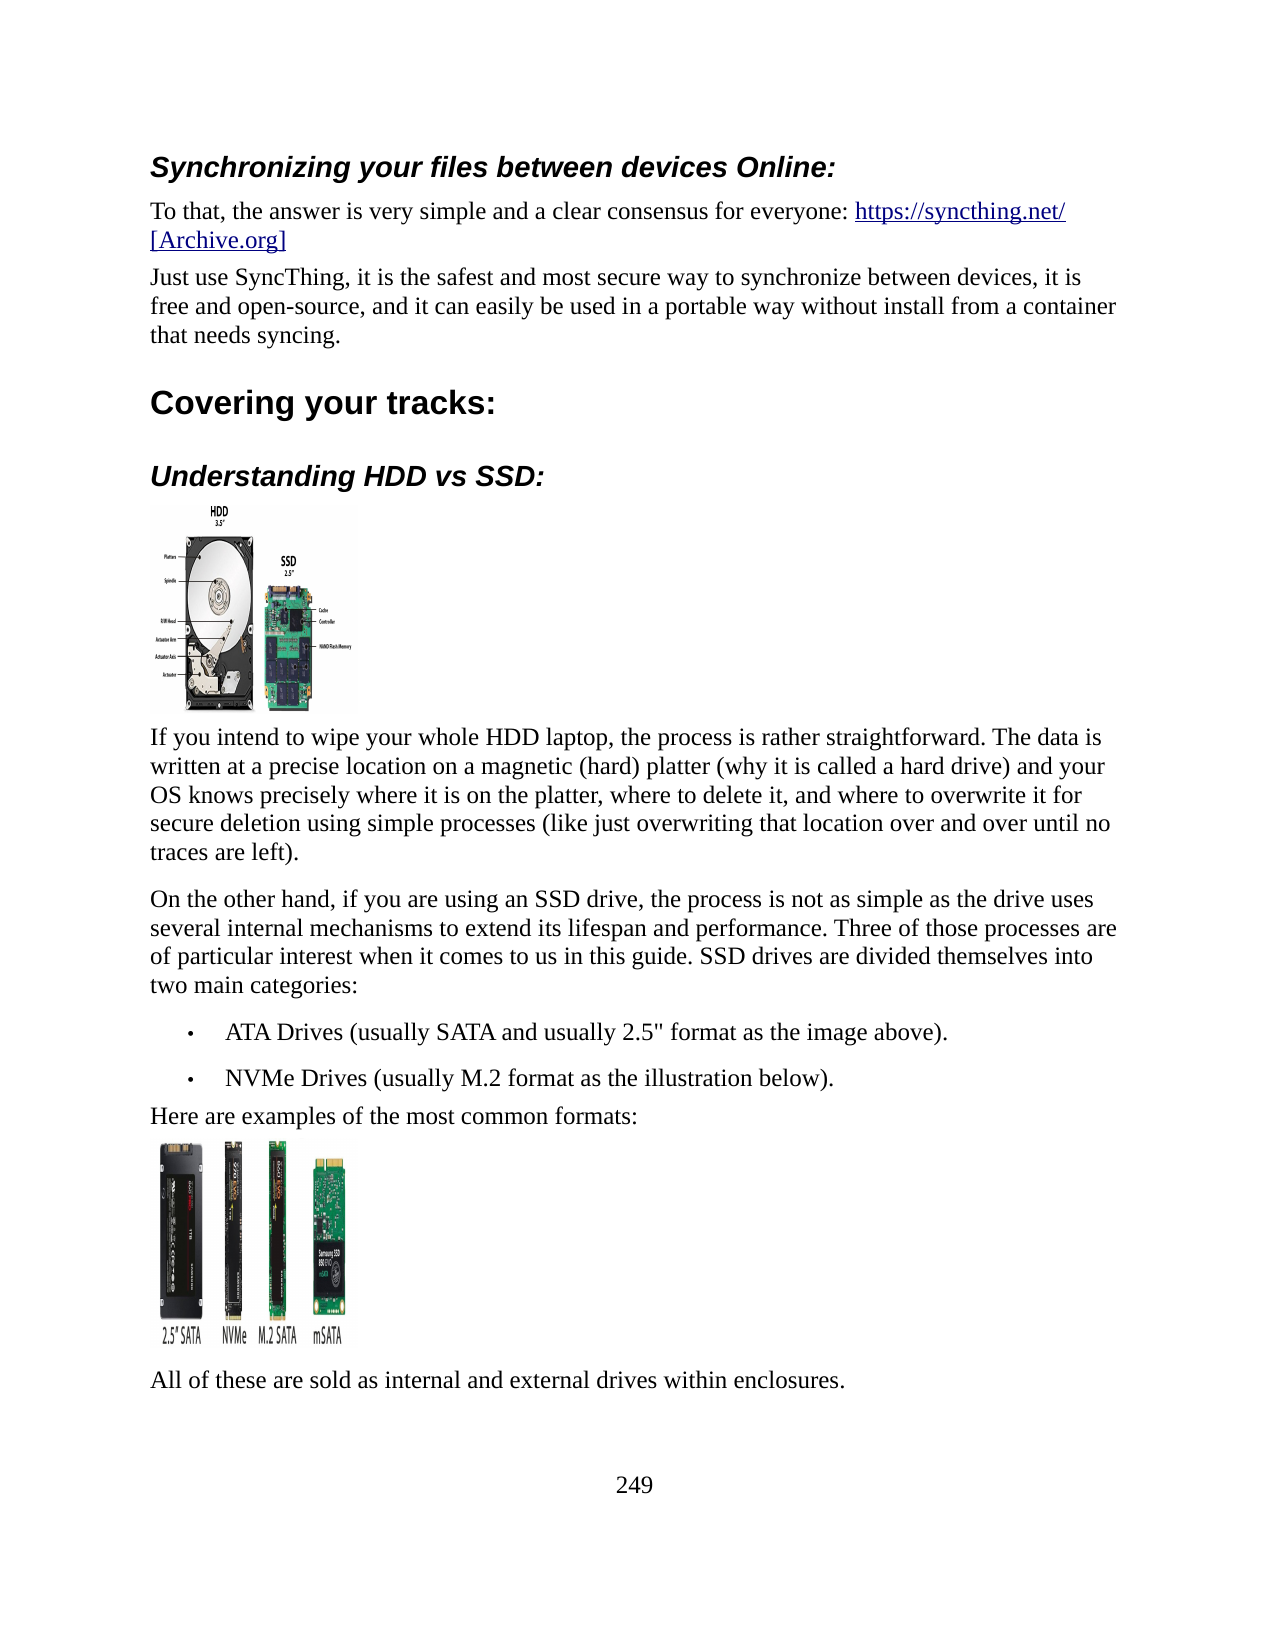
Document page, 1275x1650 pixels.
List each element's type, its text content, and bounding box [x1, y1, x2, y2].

text Here are examples of the most common formats: [150, 1101, 1125, 1130]
text Just use SyncThing, it is the safest and most secure way to synchronize between devices, it is free and open-source, and it can easily be used in a portable way without install from a container that needs syncing. [150, 262, 1125, 349]
picture [150, 505, 359, 714]
list NVMe Drives (usually M.2 format as the illustration below). [187, 1063, 1125, 1092]
text On the other hand, if you are using an SSD drive, the process is not as simple as the drive uses several internal mechanisms to extend its lifespan and performance. Three of those processes are of particular interest when it comes to us in this guide. SSD drives are divided themselves into two main categories: [150, 884, 1125, 999]
subtitle Covering your tracks: [150, 383, 1125, 421]
subtitle Synchronizing your files between devices Online: [150, 150, 1125, 183]
subtitle Understanding HDD vs SSD: [150, 459, 1125, 492]
text To that, the answer is very simple and a clear consensus for everyone: https://syncthing.net/ [Archive.org] [150, 196, 1125, 253]
text If you intend to wipe your whole HDD laptop, the process is rather straightforward. The data is written at a precise location on a magnetic (hard) platter (why it is called a hard drive) and your OS knows precisely where it is on the platter, where to delete it, and where to overwrite it for secure deletion using simple processes (like just overwriting that location over and over until no traces are left). [150, 722, 1125, 866]
text All of these are sold as internal and external drives within enclosures. [150, 1365, 1125, 1394]
list ATA Drives (usually SATA and usually 2.5" format as the image above). [187, 1017, 1125, 1046]
picture [150, 1138, 359, 1348]
